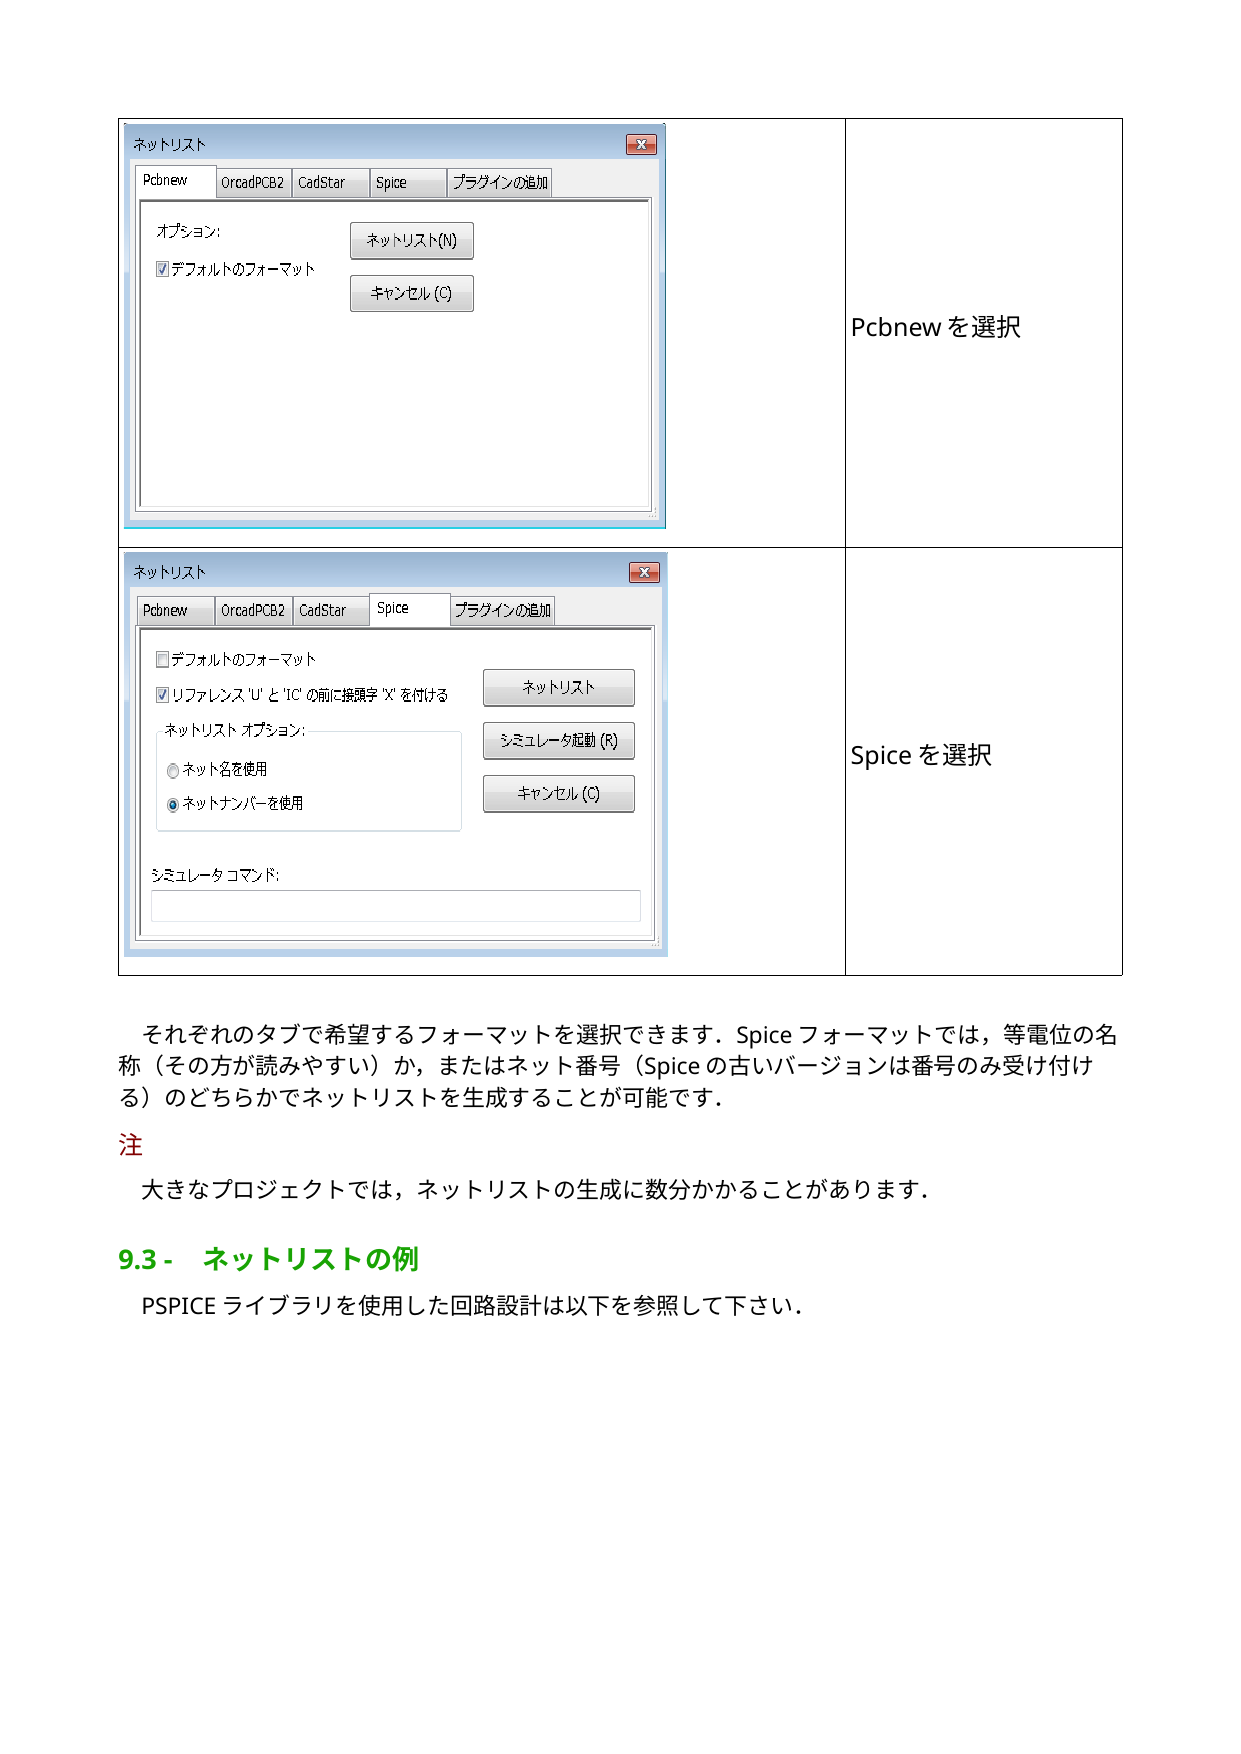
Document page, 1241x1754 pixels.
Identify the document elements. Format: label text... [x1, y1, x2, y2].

text 注 [118, 1125, 1122, 1162]
table_header [119, 119, 845, 547]
picture [123, 123, 666, 529]
text PSPICEライブラリを使用した回路設計は以下を参照して下さい． [118, 1290, 1122, 1321]
text それぞれのタブで希望するフォーマットを選択できます．Spiceフォーマットでは，等電位の名称（その方が読みやすい）か，またはネット番号（Spiceの古いバージョンは番号のみ受け付ける）のどちらかでネットリストを生成することが可能です． [118, 1019, 1122, 1113]
table_cell [119, 548, 845, 975]
table_cell Spiceを選択 [846, 548, 1122, 975]
table_header Pcbnewを選択 [846, 119, 1122, 547]
subtitle ネットリストの例 [118, 1241, 1122, 1278]
text 大きなプロジェクトでは，ネットリストの生成に数分かかることがあります． [118, 1174, 1122, 1205]
picture [123, 552, 668, 957]
